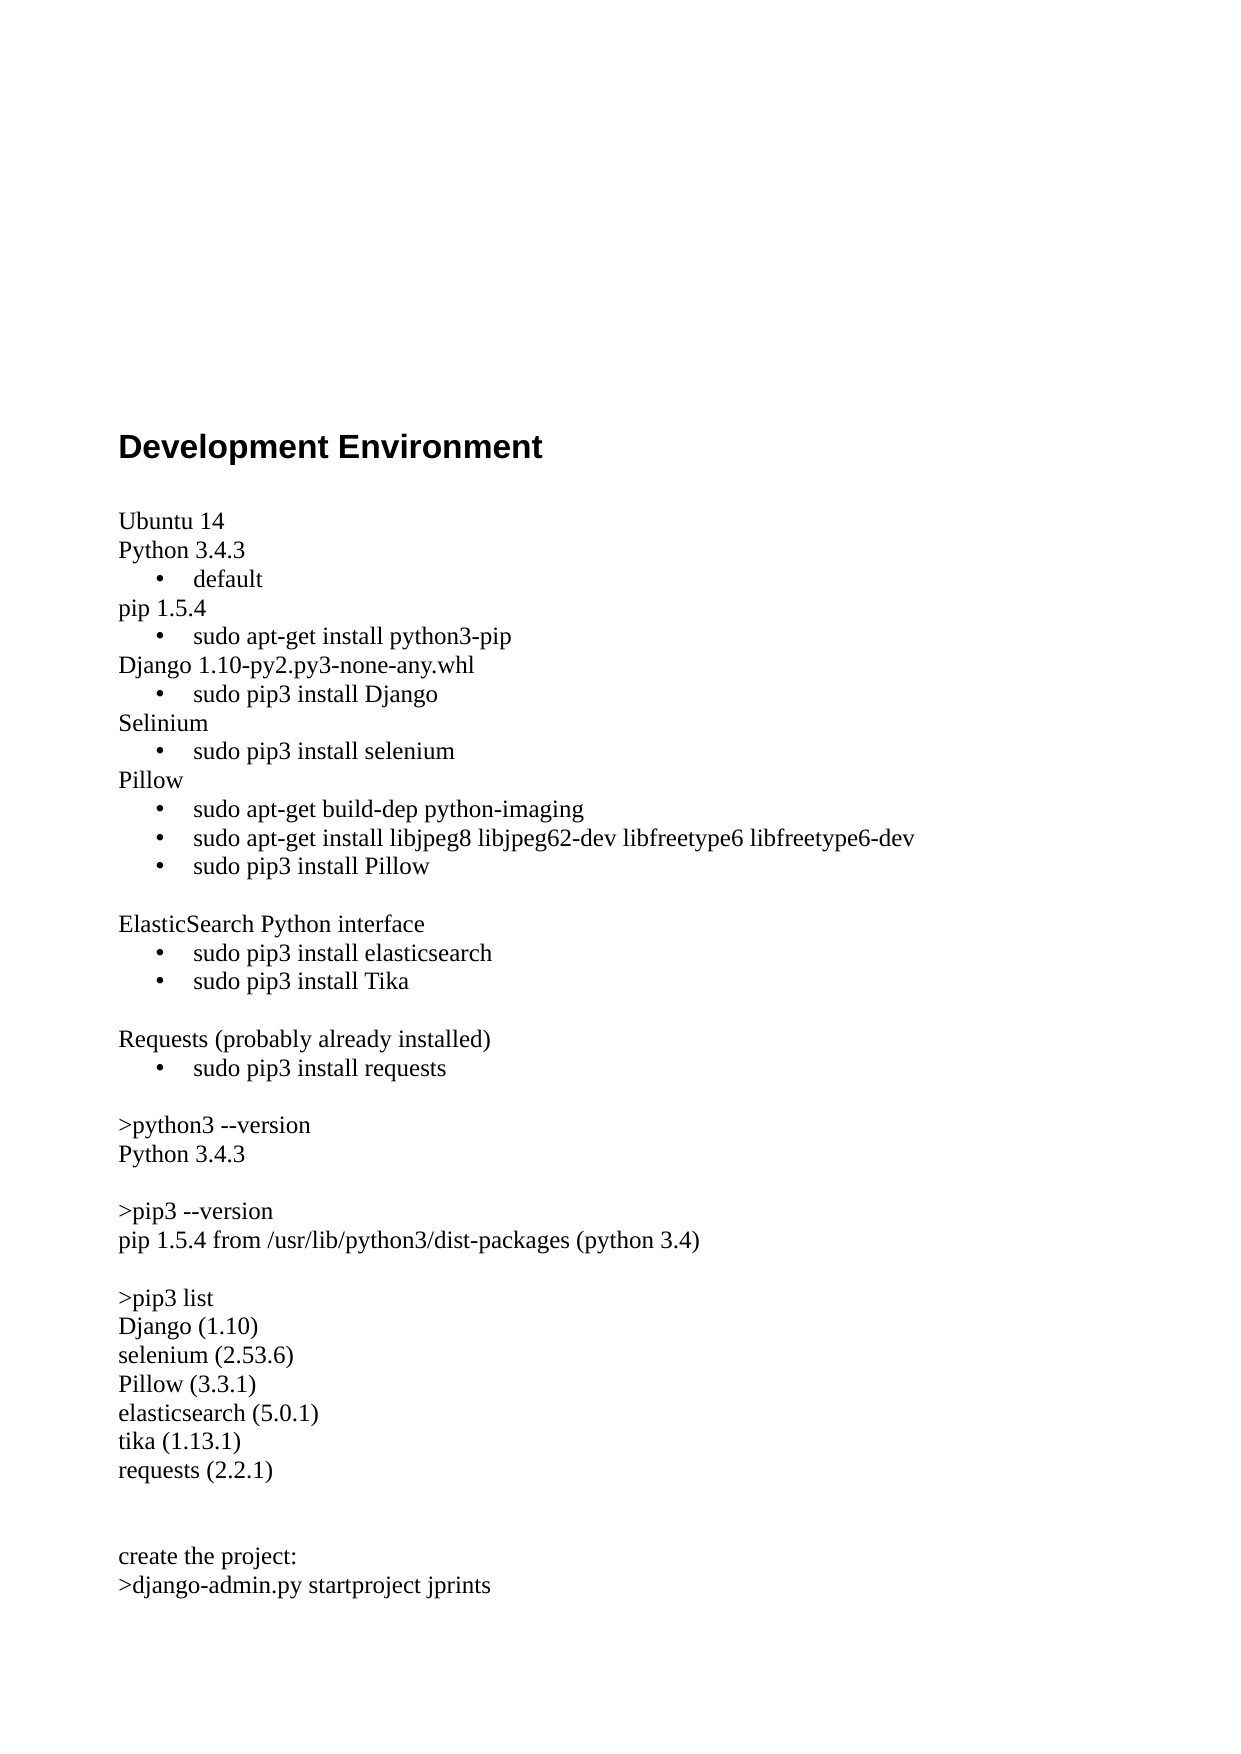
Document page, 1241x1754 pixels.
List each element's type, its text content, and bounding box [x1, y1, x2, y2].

subtitle Development Environment [118, 426, 1122, 465]
text Python 3.4.3 [118, 535, 1122, 564]
text >pip3 --version [118, 1196, 1122, 1225]
text Python 3.4.3 [118, 1139, 1122, 1168]
text Pillow (3.3.1) [118, 1369, 1122, 1398]
list sudo pip3 install requests [156, 1053, 1122, 1081]
text >python3 --version [118, 1110, 1122, 1139]
text Django (1.10) [118, 1311, 1122, 1340]
text Ubuntu 14 [118, 506, 1122, 535]
list sudo apt-get install python3-pip [156, 621, 1122, 650]
text create the project: [118, 1541, 1122, 1570]
text selenium (2.53.6) [118, 1340, 1122, 1369]
text Pillow [118, 765, 1122, 794]
text ElasticSearch Python interface [118, 909, 1122, 938]
text requests (2.2.1) [118, 1455, 1122, 1484]
text >pip3 list [118, 1283, 1122, 1311]
list sudo apt-get build-dep python-imaging [156, 794, 1122, 823]
text Django 1.10-py2.py3-none-any.whl [118, 650, 1122, 679]
text tika (1.13.1) [118, 1426, 1122, 1455]
list sudo pip3 install Pillow [156, 851, 1122, 880]
list default [156, 564, 1122, 593]
text Selinium [118, 708, 1122, 736]
text pip 1.5.4 [118, 593, 1122, 621]
list sudo pip3 install Tika [156, 966, 1122, 995]
list sudo pip3 install selenium [156, 736, 1122, 765]
list sudo pip3 install elasticsearch [156, 938, 1122, 966]
text Requests (probably already installed) [118, 1024, 1122, 1053]
text elasticsearch (5.0.1) [118, 1398, 1122, 1426]
list sudo pip3 install Django [156, 679, 1122, 708]
text pip 1.5.4 from /usr/lib/python3/dist-packages (python 3.4) [118, 1225, 1122, 1254]
text >django-admin.py startproject jprints [118, 1570, 1122, 1599]
list sudo apt-get install libjpeg8 libjpeg62-dev libfreetype6 libfreetype6-dev [156, 823, 1122, 851]
